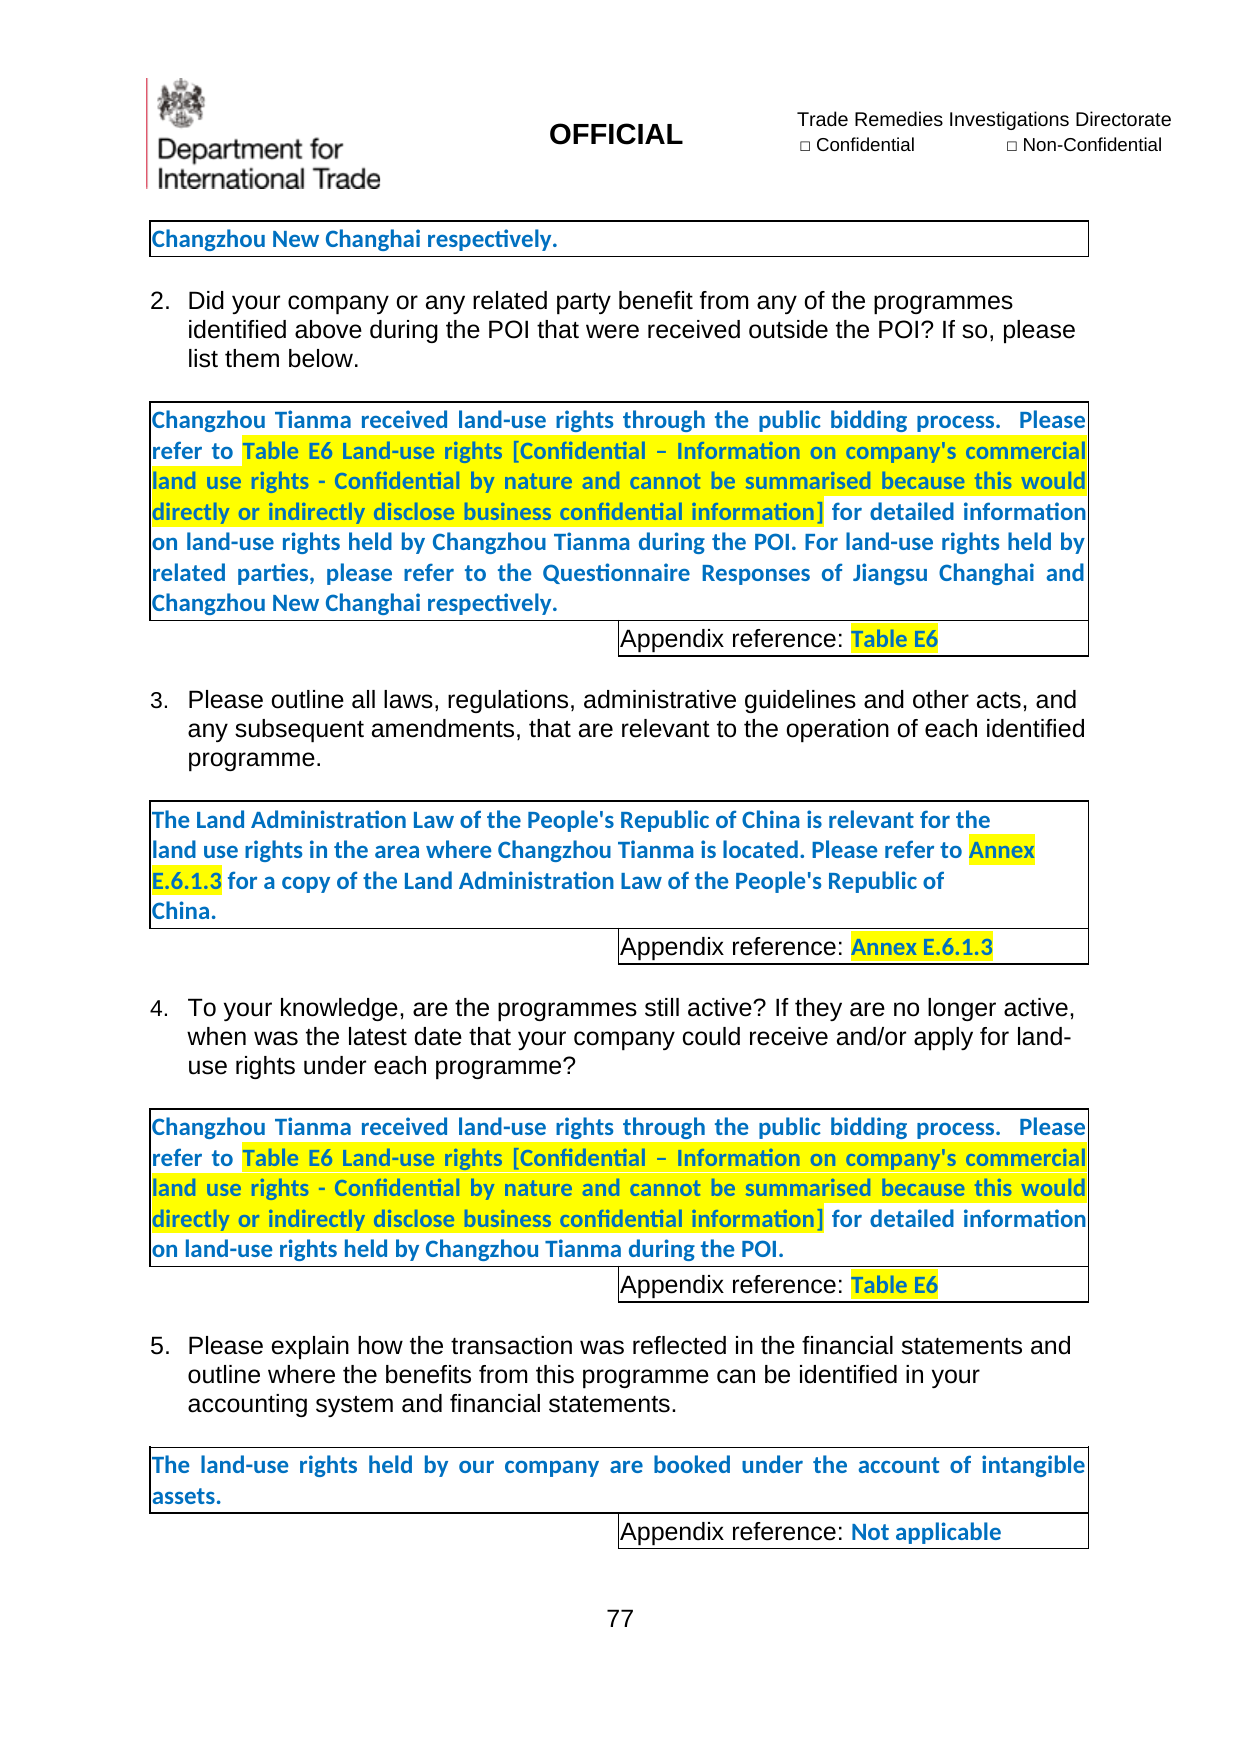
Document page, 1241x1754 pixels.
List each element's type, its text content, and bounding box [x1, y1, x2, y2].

table_header The Land Administration Law of the People's Republic of China is relevant for the land use rights in the area where Changzhou Tianma is located. Please refer to Annex E.6.1.3 for a copy of the Land Administration Law of the People's Republic of China. [151, 802, 1088, 927]
table_header Changzhou Tianma received land-use rights through the public bidding process. Please refer to Table E6 Land-use rights [Confidential – Information on company's commercial land use rights - Confidential by nature and cannot be summarised because this would directly or indirectly disclose business confidential information] for detailed information on land-use rights held by Changzhou Tianma during the POI. [151, 1110, 1088, 1266]
table_cell Appendix reference: Annex E.6.1.3 [619, 929, 1088, 963]
list To your knowledge, are the programmes still active? If they are no longer active, when was the latest date that your company could receive and/or apply for land-use rights under each programme? [150, 993, 1090, 1079]
table_cell Appendix reference: Table E6 [619, 621, 1088, 655]
table_header Changzhou Tianma received land-use rights through the public bidding process. Please refer to Table E6 Land-use rights [Confidential – Information on company's commercial land use rights - Confidential by nature and cannot be summarised because this would directly or indirectly disclose business confidential information] for detailed information on land-use rights held by Changzhou Tianma during the POI. For land-use rights held by related parties, please refer to the Questionnaire Responses of Jiangsu Changhai and Changzhou New Changhai respectively. [151, 403, 1088, 620]
table_cell [150, 1267, 618, 1301]
table_header Changzhou New Changhai respectively. [151, 222, 1088, 256]
list Please outline all laws, regulations, administrative guidelines and other acts, and any subsequent amendments, that are relevant to the operation of each identified programme. [150, 685, 1090, 772]
list Please explain how the transaction was reflected in the financial statements and outline where the benefits from this programme can be identified in your accounting system and financial statements. [150, 1331, 1090, 1418]
table_cell Appendix reference: Table E6 [619, 1267, 1088, 1301]
table_cell [150, 929, 618, 963]
list Did your company or any related party benefit from any of the programmes identified above during the POI that were received outside the POI? If so, please list them below. [150, 286, 1090, 372]
table_cell Appendix reference: Not applicable [619, 1514, 1088, 1548]
table_cell [150, 1514, 618, 1548]
table_cell [150, 621, 618, 655]
table_header The land-use rights held by our company are booked under the account of intangible assets. [151, 1448, 1088, 1512]
